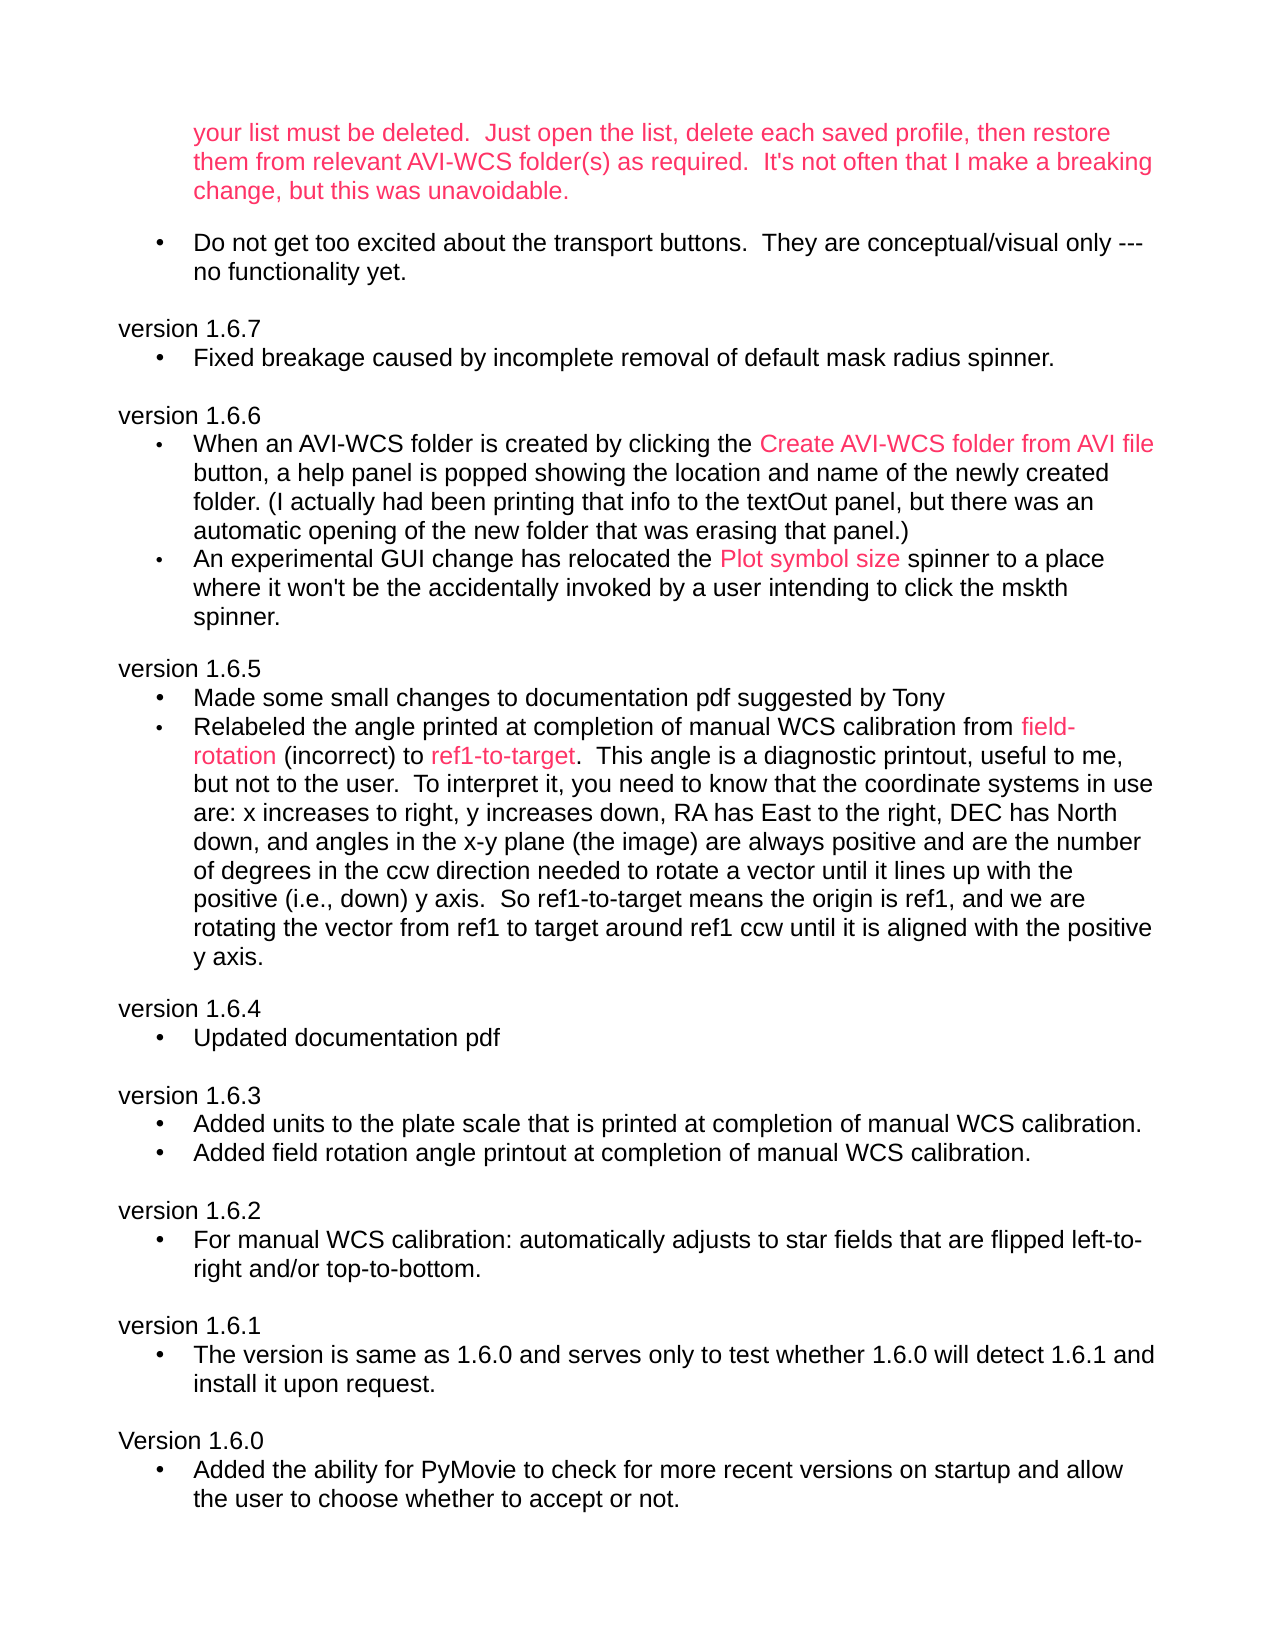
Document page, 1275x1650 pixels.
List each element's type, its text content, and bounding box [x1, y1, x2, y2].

list Added the ability for PyMovie to check for more recent versions on startup and allow the user to choose whether to accept or not. [156, 1455, 1157, 1512]
text version 1.6.5 [118, 654, 1157, 683]
list For manual WCS calibration: automatically adjusts to star fields that are flipped left-to-right and/or top-to-bottom. [156, 1225, 1157, 1311]
list Updated documentation pdf [156, 1023, 1157, 1081]
text version 1.6.7 [118, 314, 1157, 343]
list Fixed breakage caused by incomplete removal of default mask radius spinner. [156, 343, 1157, 401]
text version 1.6.1 [118, 1311, 1157, 1340]
list When an AVI-WCS folder is created by clicking the Create AVI-WCS folder from AVI file button, a help panel is popped showing the location and name of the newly created folder. (I actually had been printing that info to the textOut panel, but there was an automatic opening of the new folder that was erasing that panel.) [156, 429, 1157, 544]
text version 1.6.2 [118, 1196, 1157, 1225]
list Added units to the plate scale that is printed at completion of manual WCS calibration. [156, 1109, 1157, 1138]
list your list must be deleted. Just open the list, delete each saved profile, then restore them from relevant AVI-WCS folder(s) as required. It's not often that I make a breaking change, but this was unavoidable. [156, 118, 1157, 228]
list Do not get too excited about the transport buttons. They are conceptual/visual only --- no functionality yet. [156, 228, 1157, 314]
text version 1.6.6 [118, 401, 1157, 429]
text Version 1.6.0 [118, 1426, 1157, 1455]
list Added field rotation angle printout at completion of manual WCS calibration. [156, 1138, 1157, 1196]
text version 1.6.4 [118, 994, 1157, 1023]
list An experimental GUI change has relocated the Plot symbol size spinner to a place where it won't be the accidentally invoked by a user intending to click the mskth spinner. [156, 544, 1157, 654]
text version 1.6.3 [118, 1081, 1157, 1109]
list The version is same as 1.6.0 and serves only to test whether 1.6.0 will detect 1.6.1 and install it upon request. [156, 1340, 1157, 1426]
list Made some small changes to documentation pdf suggested by Tony [156, 683, 1157, 712]
list Relabeled the angle printed at completion of manual WCS calibration from field-rotation (incorrect) to ref1-to-target. This angle is a diagnostic printout, useful to me, but not to the user. To interpret it, you need to know that the coordinate systems in use are: x increases to right, y increases down, RA has East to the right, DEC has North down, and angles in the x-y plane (the image) are always positive and are the number of degrees in the ccw direction needed to rotate a vector until it lines up with the positive (i.e., down) y axis. So ref1-to-target means the origin is ref1, and we are rotating the vector from ref1 to target around ref1 ccw until it is aligned with the positive y axis. [156, 712, 1157, 994]
